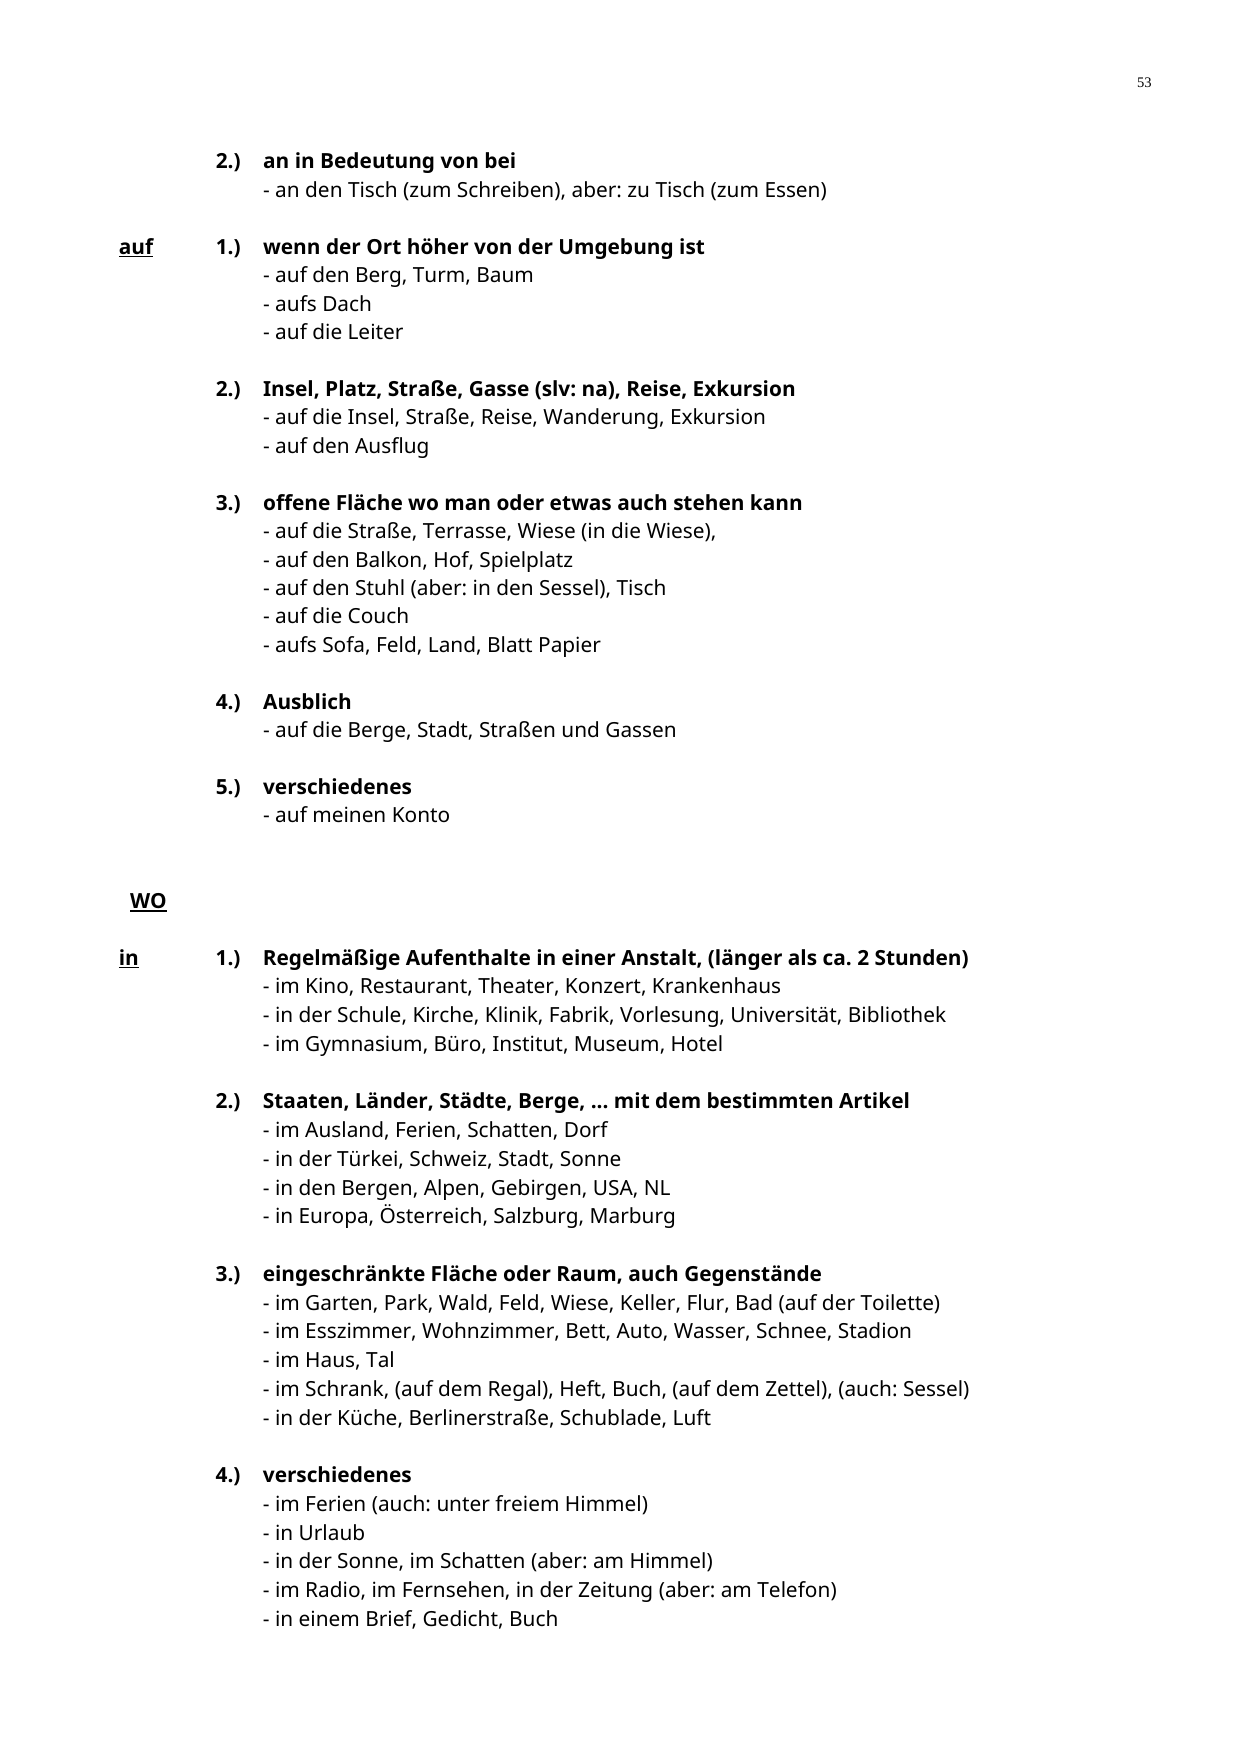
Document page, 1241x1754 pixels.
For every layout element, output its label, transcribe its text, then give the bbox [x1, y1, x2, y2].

table_cell [193, 1202, 251, 1230]
table_header 1.) [193, 943, 251, 972]
table_cell [108, 1575, 192, 1604]
table_cell [1123, 1173, 1240, 1202]
table_cell [108, 1633, 192, 1662]
table_header in [108, 943, 192, 972]
table_cell auf [108, 232, 192, 260]
table_cell [193, 175, 252, 203]
table_cell [108, 1029, 192, 1058]
table_cell [1123, 1259, 1240, 1288]
table_cell - im Schrank, (auf dem Regal), Heft, Buch, (auf dem Zettel), (auch: Sessel) [251, 1374, 1122, 1403]
table_cell [193, 1029, 251, 1058]
table_cell 2.) [193, 147, 252, 175]
table_cell [108, 488, 192, 516]
table_cell - an den Tisch (zum Schreiben), aber: zu Tisch (zum Essen) [252, 175, 1123, 203]
table_cell - auf die Couch [252, 602, 1123, 630]
table_cell [1123, 1144, 1240, 1173]
table_cell an in Bedeutung von bei [252, 147, 1123, 175]
table_cell [193, 431, 252, 459]
table_cell [108, 1288, 192, 1317]
table_cell - in der Sonne, im Schatten (aber: am Himmel) [251, 1547, 1122, 1575]
table_header [1123, 943, 1240, 972]
table_cell [108, 346, 192, 374]
table_cell [193, 459, 252, 488]
table_cell [193, 1058, 251, 1087]
table_cell [193, 573, 252, 602]
table_cell - im Garten, Park, Wald, Feld, Wiese, Keller, Flur, Bad (auf der Toilette) [251, 1288, 1122, 1317]
table_cell verschiedenes [251, 1460, 1122, 1489]
table_cell [252, 659, 1123, 687]
table_cell - auf die Straße, Terrasse, Wiese (in die Wiese), [252, 516, 1123, 545]
table_cell [108, 1460, 192, 1489]
table_cell [108, 374, 192, 402]
table_cell [108, 715, 192, 744]
table_cell [252, 459, 1123, 488]
table_cell [193, 801, 252, 829]
table_cell [108, 602, 192, 630]
table_cell - in Urlaub [251, 1518, 1122, 1547]
table_cell [193, 1173, 251, 1202]
table_cell [251, 1432, 1122, 1460]
table_cell [193, 1633, 251, 1662]
table_cell [193, 1403, 251, 1432]
table_cell [193, 545, 252, 573]
table_cell [193, 289, 252, 317]
table_cell - in der Schule, Kirche, Klinik, Fabrik, Vorlesung, Universität, Bibliothek [251, 1000, 1122, 1029]
table_cell [193, 204, 252, 232]
table_cell [193, 260, 252, 289]
table_cell [1123, 1575, 1240, 1604]
table_cell [108, 1058, 192, 1087]
table_cell Ausblich [252, 687, 1123, 715]
table_cell - in den Bergen, Alpen, Gebirgen, USA, NL [251, 1173, 1122, 1202]
table_cell [193, 346, 252, 374]
table_cell [1123, 1058, 1240, 1087]
table_cell [193, 1547, 251, 1575]
table_cell [193, 118, 252, 147]
table_cell 2.) [193, 374, 252, 402]
table_cell [108, 1604, 192, 1633]
table_cell [108, 403, 192, 431]
table_cell [108, 687, 192, 715]
table_cell - im Kino, Restaurant, Theater, Konzert, Krankenhaus [251, 972, 1122, 1000]
table_cell - im Gymnasium, Büro, Institut, Museum, Hotel [251, 1029, 1122, 1058]
table_cell [1123, 1604, 1240, 1633]
table_cell 3.) [193, 1259, 251, 1288]
table_cell 2.) [193, 1087, 251, 1115]
table_cell [108, 175, 192, 203]
table_cell wenn der Ort höher von der Umgebung ist [252, 232, 1123, 260]
table_cell [251, 1633, 1122, 1662]
table_cell - auf meinen Konto [252, 801, 1123, 829]
table_cell [1123, 1288, 1240, 1317]
table_cell - im Ferien (auch: unter freiem Himmel) [251, 1489, 1122, 1518]
table_cell - aufs Dach [252, 289, 1123, 317]
table_cell [1123, 1547, 1240, 1575]
table_cell [108, 1518, 192, 1547]
table_cell [193, 972, 251, 1000]
table_cell [108, 573, 192, 602]
table_cell [193, 1317, 251, 1345]
table_cell [108, 545, 192, 573]
table_cell [193, 1345, 251, 1374]
table_cell [108, 1432, 192, 1460]
table_cell [108, 289, 192, 317]
table_cell [108, 1202, 192, 1230]
table_cell - im Haus, Tal [251, 1345, 1122, 1374]
table_cell [108, 1144, 192, 1173]
table_cell verschiedenes [252, 772, 1123, 801]
table_cell [1123, 1000, 1240, 1029]
table_cell [108, 260, 192, 289]
table_cell [193, 744, 252, 772]
table_cell [108, 1345, 192, 1374]
table_cell [193, 1144, 251, 1173]
table_cell [252, 204, 1123, 232]
table_cell [193, 403, 252, 431]
table_cell 1.) [193, 232, 252, 260]
table_cell eingeschränkte Fläche oder Raum, auch Gegenstände [251, 1259, 1122, 1288]
table_cell [108, 1489, 192, 1518]
table_cell 3.) [193, 488, 252, 516]
table_cell Insel, Platz, Straße, Gasse (slv: na), Reise, Exkursion [252, 374, 1123, 402]
table_cell [108, 1230, 192, 1259]
table_cell [108, 516, 192, 545]
table_cell - im Radio, im Fernsehen, in der Zeitung (aber: am Telefon) [251, 1575, 1122, 1604]
table_cell - im Esszimmer, Wohnzimmer, Bett, Auto, Wasser, Schnee, Stadion [251, 1317, 1122, 1345]
table_cell [193, 1000, 251, 1029]
table_cell [1123, 972, 1240, 1000]
table_cell - auf den Balkon, Hof, Spielplatz [252, 545, 1123, 573]
table_cell [1123, 1432, 1240, 1460]
table_cell [108, 1173, 192, 1202]
table_cell [108, 801, 192, 829]
table_cell [108, 1374, 192, 1403]
table_cell [108, 1403, 192, 1432]
table_cell [108, 744, 192, 772]
table_cell [108, 772, 192, 801]
table_cell [193, 602, 252, 630]
table_cell [193, 1230, 251, 1259]
table_cell - in Europa, Österreich, Salzburg, Marburg [251, 1202, 1122, 1230]
table_cell [1123, 1633, 1240, 1662]
table_cell [1123, 1403, 1240, 1432]
table_cell [193, 715, 252, 744]
table_cell [108, 431, 192, 459]
table_cell - auf den Ausflug [252, 431, 1123, 459]
table_cell [1123, 1202, 1240, 1230]
table_cell [108, 204, 192, 232]
table_cell [1123, 1230, 1240, 1259]
table_cell [193, 1374, 251, 1403]
table_cell [108, 972, 192, 1000]
table_cell [108, 118, 192, 147]
table_cell - auf den Berg, Turm, Baum [252, 260, 1123, 289]
table_cell [108, 630, 192, 658]
table_cell offene Fläche wo man oder etwas auch stehen kann [252, 488, 1123, 516]
table_cell [1123, 1518, 1240, 1547]
table_cell [108, 1317, 192, 1345]
table_cell [108, 459, 192, 488]
table_cell 4.) [193, 1460, 251, 1489]
table_cell [1123, 1460, 1240, 1489]
table_cell [1123, 1374, 1240, 1403]
table_cell [108, 317, 192, 346]
table_cell Staaten, Länder, Städte, Berge, ... mit dem bestimmten Artikel [251, 1087, 1122, 1115]
table_cell - im Ausland, Ferien, Schatten, Dorf [251, 1115, 1122, 1144]
table_cell [193, 317, 252, 346]
table_cell [108, 1000, 192, 1029]
table_cell [252, 118, 1123, 147]
table_cell [193, 1489, 251, 1518]
table_cell [108, 659, 192, 687]
table_cell - auf die Insel, Straße, Reise, Wanderung, Exkursion [252, 403, 1123, 431]
table_cell 4.) [193, 687, 252, 715]
table_cell [251, 1230, 1122, 1259]
table_cell [1123, 1345, 1240, 1374]
table_cell [1123, 1317, 1240, 1345]
table_cell [108, 147, 192, 175]
table_cell [108, 1547, 192, 1575]
text WO [130, 886, 1152, 914]
table_cell [251, 1058, 1122, 1087]
table_cell [252, 744, 1123, 772]
table_header Regelmäßige Aufenthalte in einer Anstalt, (länger als ca. 2 Stunden) [251, 943, 1122, 972]
table_cell - auf die Berge, Stadt, Straßen und Gassen [252, 715, 1123, 744]
table_cell - aufs Sofa, Feld, Land, Blatt Papier [252, 630, 1123, 658]
table_cell [108, 1087, 192, 1115]
table_cell [193, 1604, 251, 1633]
table_cell [108, 1115, 192, 1144]
table_cell [193, 659, 252, 687]
table_cell - in der Küche, Berlinerstraße, Schublade, Luft [251, 1403, 1122, 1432]
table_cell [108, 1259, 192, 1288]
table_cell [193, 1115, 251, 1144]
table_cell [193, 1575, 251, 1604]
table_cell [193, 1432, 251, 1460]
table_cell - auf die Leiter [252, 317, 1123, 346]
table_cell - in einem Brief, Gedicht, Buch [251, 1604, 1122, 1633]
table_cell [193, 1518, 251, 1547]
table_cell [1123, 1489, 1240, 1518]
table_cell - auf den Stuhl (aber: in den Sessel), Tisch [252, 573, 1123, 602]
table_cell 5.) [193, 772, 252, 801]
table_cell [252, 346, 1123, 374]
table_cell [1123, 1115, 1240, 1144]
table_cell - in der Türkei, Schweiz, Stadt, Sonne [251, 1144, 1122, 1173]
table_cell [193, 630, 252, 658]
table_cell [193, 516, 252, 545]
table_cell [1123, 1029, 1240, 1058]
table_cell [1123, 1087, 1240, 1115]
table_cell [193, 1288, 251, 1317]
